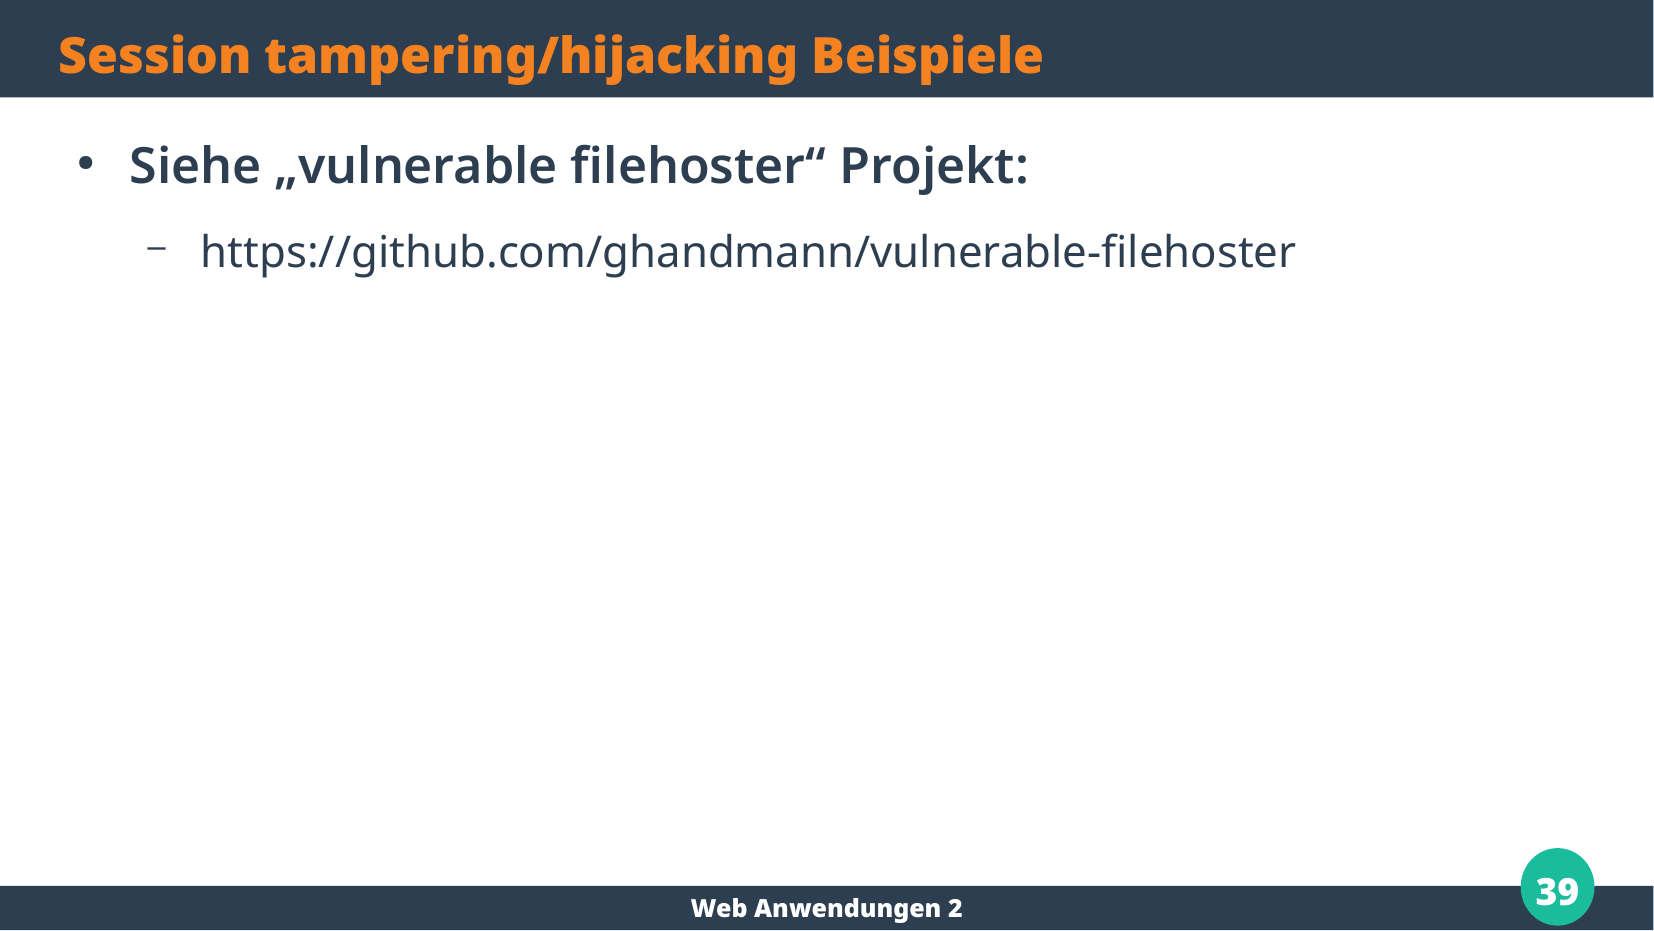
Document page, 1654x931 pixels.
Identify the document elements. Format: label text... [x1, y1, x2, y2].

list Siehe „vulnerable filehoster“ Projekt: https://github.com/ghandmann/vulnerable-filehoster [59, 129, 1595, 864]
title Session tampering/hijacking Beispiele [59, 8, 1595, 89]
